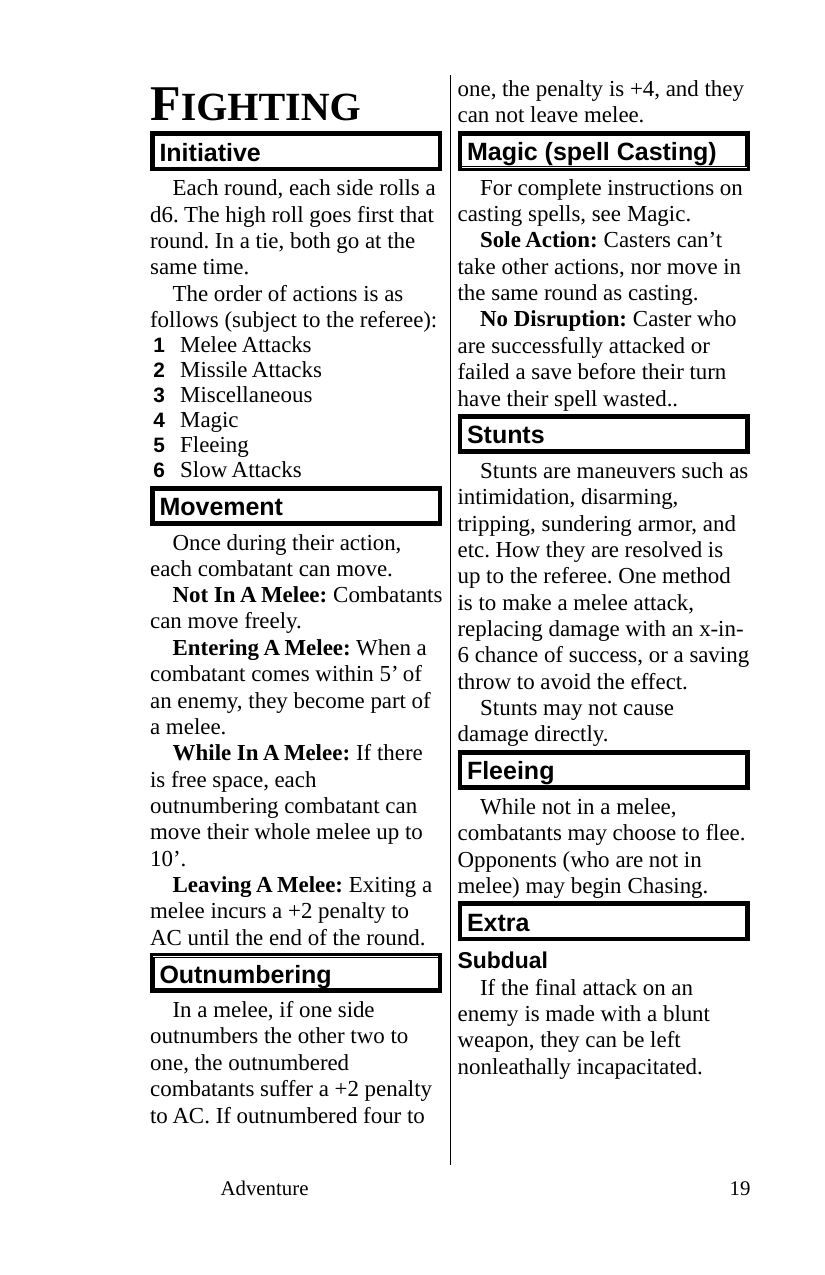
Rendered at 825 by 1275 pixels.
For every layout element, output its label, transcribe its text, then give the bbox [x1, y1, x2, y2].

text No Disruption: Caster who are successfully attacked or failed a save before their turn have their spell wasted.. [457, 306, 750, 411]
subtitle Missile Attacks [153, 357, 442, 382]
subtitle Stunts [462, 419, 745, 449]
text In a melee, if one side outnumbers the other two to one, the outnumbered combatants suffer a +2 penalty to AC. If outnumbered four to [150, 996, 442, 1128]
text Each round, each side rolls a d6. The high roll goes first that round. In a tie, both go at the same time. [150, 174, 442, 280]
text While in a melee: If there is free space, each outnumbering combatant can move their whole melee up to 10’. [150, 739, 442, 871]
text Once during their action, each combatant can move. [150, 528, 442, 581]
text Leaving a melee: Exiting a melee incurs a +2 penalty to AC until the end of the round. [150, 871, 442, 950]
subtitle Miscellaneous [153, 382, 442, 407]
subtitle Initiative [155, 136, 438, 167]
subtitle Fighting [150, 87, 442, 128]
text Sole action: Casters can’t take other actions, nor move in the same round as casting. [457, 226, 750, 306]
text While not in a melee, combatants may choose to flee. Opponents (who are not in melee) may begin Chasing. [457, 793, 750, 898]
subtitle Melee Attacks [153, 332, 442, 357]
subtitle Outnumbering [155, 958, 438, 988]
text If the final attack on an enemy is made with a blunt weapon, they can be left nonleathally incapacitated. [457, 974, 750, 1079]
subtitle Movement [155, 491, 438, 521]
text Entering a melee: When a combatant comes within 5’ of an enemy, they become part of a melee. [150, 634, 442, 739]
text one, the penalty is +4, and they can not leave melee. [457, 75, 750, 128]
subtitle Fleeing [462, 755, 745, 785]
subtitle Fleeing [153, 432, 442, 457]
subtitle Subdual [457, 947, 750, 974]
text not in a melee: Combatants can move freely. [150, 581, 442, 634]
subtitle Magic [153, 407, 442, 432]
text Stunts are maneuvers such as intimidation, disarming, tripping, sundering armor, and etc. How they are resolved is up to the referee. One method is to make a melee attack, replacing damage with an x-in-6 chance of success, or a saving throw to avoid the effect. [457, 457, 750, 694]
subtitle Magic (spell casting) [462, 136, 745, 166]
text For complete instructions on casting spells, see Magic. [457, 174, 750, 226]
subtitle Extra [462, 906, 745, 937]
subtitle Slow Attacks [153, 457, 442, 482]
text Stunts may not cause damage directly. [457, 694, 750, 747]
text The order of actions is as follows (subject to the referee): [150, 280, 442, 332]
